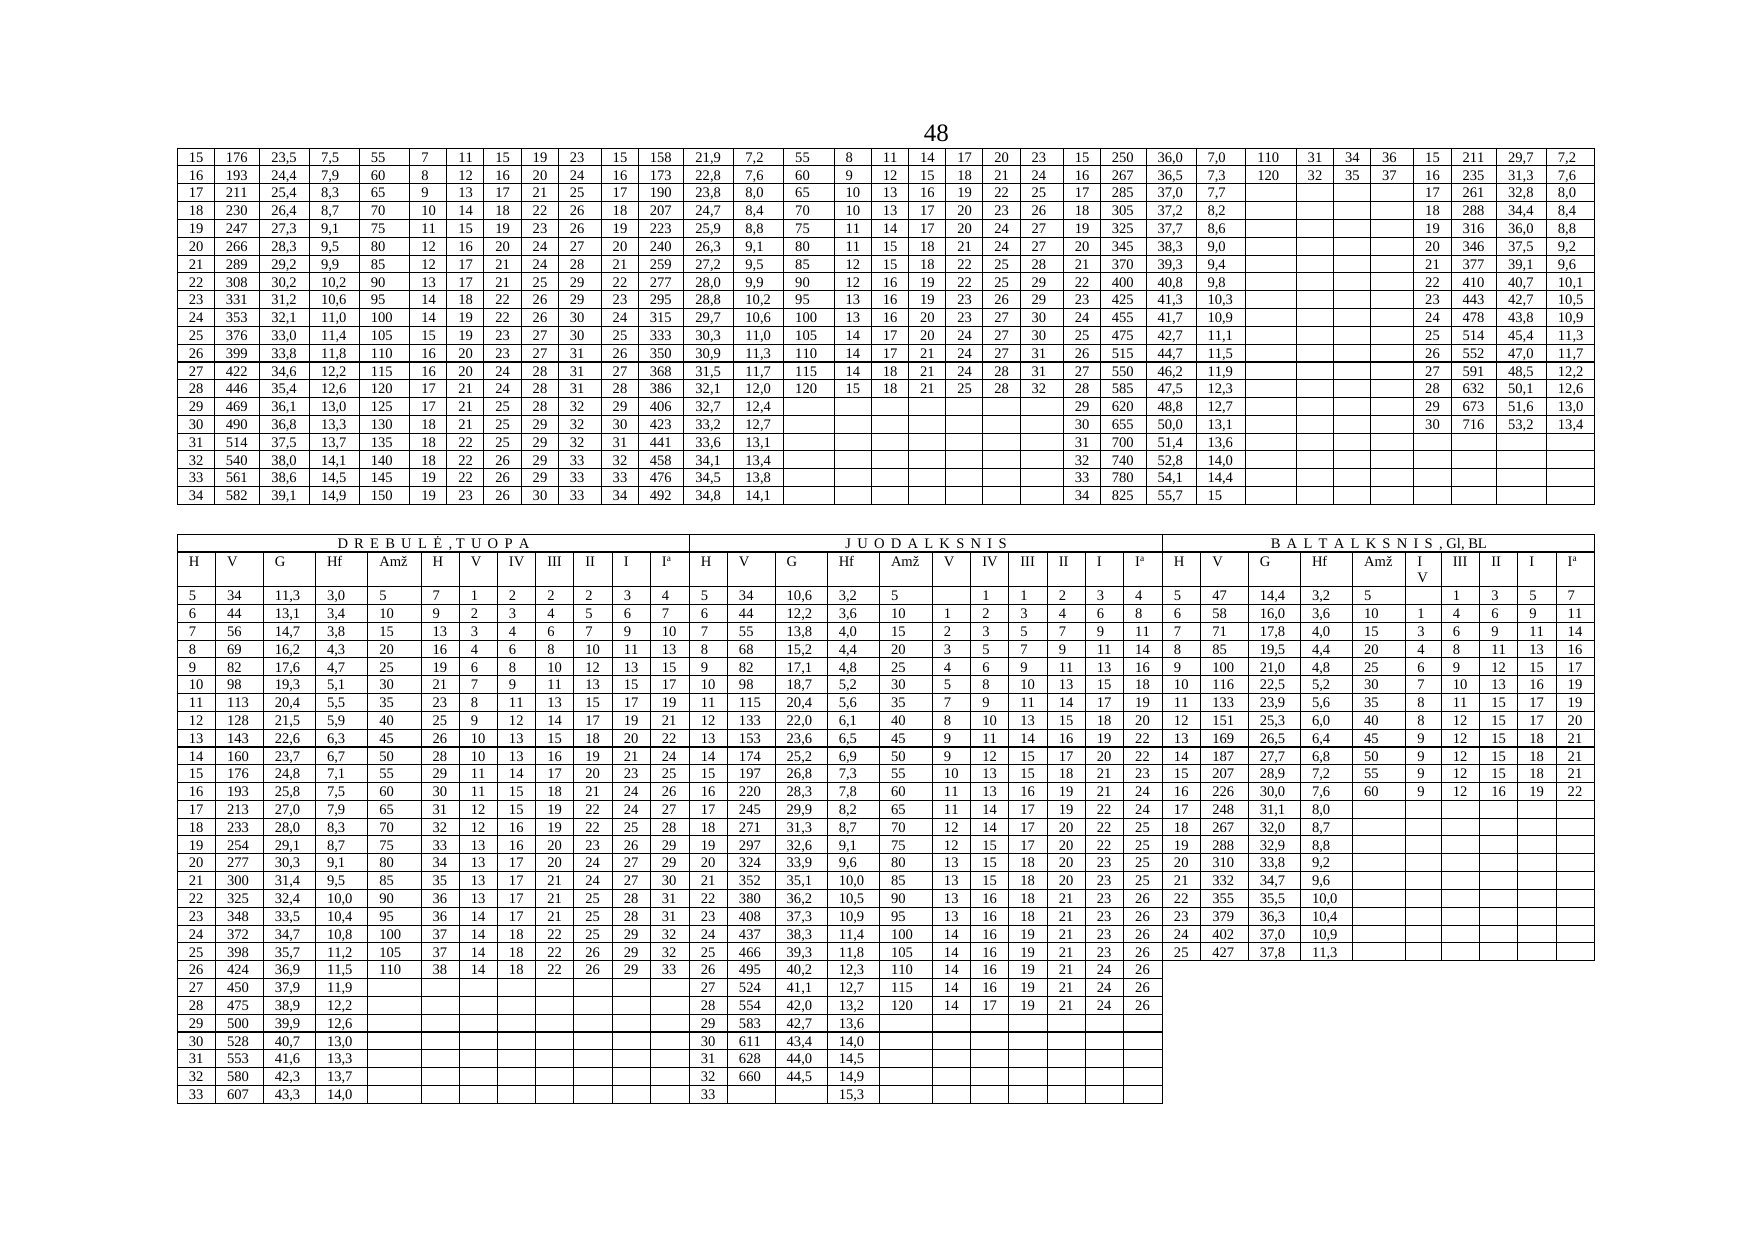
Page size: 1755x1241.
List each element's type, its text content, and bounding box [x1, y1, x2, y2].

table_cell [1334, 451, 1370, 468]
table_cell Hf [828, 553, 879, 586]
table_cell [1371, 380, 1413, 397]
table_cell 33,8 [1249, 854, 1300, 871]
table_cell [574, 997, 612, 1013]
table_cell 6,9 [828, 748, 879, 764]
table_cell [1334, 238, 1370, 254]
table_cell 24 [178, 309, 214, 326]
table_cell 18 [498, 961, 535, 978]
table_cell [1441, 1049, 1480, 1067]
table_cell [1163, 1067, 1201, 1085]
table_cell 7,7 [1197, 184, 1245, 201]
table_cell 7,2 [1547, 149, 1594, 165]
table_cell 13,8 [734, 469, 783, 486]
table_cell 29,7 [684, 309, 733, 326]
table_cell 18,7 [776, 676, 827, 693]
table_cell 12,4 [734, 398, 783, 415]
table_cell 24 [484, 363, 521, 379]
table_cell 120 [360, 380, 409, 397]
table_cell 9 [613, 623, 650, 639]
table_cell 51,6 [1497, 398, 1546, 415]
table_cell 24 [522, 238, 558, 254]
table_cell [1248, 1014, 1301, 1031]
table_cell [1246, 434, 1296, 450]
table_cell 5 [574, 605, 612, 622]
table_cell 552 [1452, 345, 1496, 361]
table_cell Hf [1301, 553, 1352, 586]
table_cell 6 [498, 641, 535, 657]
table_cell 6,4 [1301, 730, 1352, 746]
table_cell 6,1 [828, 712, 879, 728]
table_cell 13,1 [1197, 416, 1245, 433]
table_cell 14,0 [828, 1033, 879, 1049]
table_cell 11 [971, 730, 1008, 746]
table_cell 17,8 [1249, 623, 1300, 639]
table_cell 7,9 [310, 166, 359, 183]
table_cell 15 [1518, 658, 1556, 675]
table_cell 8,3 [310, 184, 359, 201]
table_cell 28 [613, 908, 650, 924]
table_cell 22 [447, 469, 483, 486]
table_cell 21 [909, 380, 945, 397]
table_cell 8 [933, 712, 970, 728]
table_cell 9,9 [310, 256, 359, 272]
table_cell 25 [178, 943, 215, 960]
table_cell 17 [447, 256, 483, 272]
table_cell 23,5 [260, 149, 309, 165]
table_cell 35 [368, 694, 421, 711]
table_cell 48,5 [1497, 363, 1546, 379]
table_cell 355 [1201, 890, 1248, 907]
table_cell 230 [215, 202, 259, 219]
table_cell 17 [971, 997, 1008, 1013]
table_cell 406 [639, 398, 683, 415]
table_cell 19 [1048, 783, 1085, 800]
table_cell [1201, 1067, 1248, 1085]
table_cell V [460, 553, 497, 586]
table_cell 28,0 [264, 819, 315, 835]
table_cell 35,7 [264, 943, 315, 960]
table_cell 28 [651, 819, 689, 835]
table_cell 23,6 [776, 730, 827, 746]
table_cell 125 [360, 398, 409, 415]
table_cell 55 [1353, 765, 1405, 782]
table_cell 10 [460, 730, 497, 746]
table_cell 3 [1480, 587, 1517, 604]
table_cell 22 [1414, 273, 1451, 290]
table_cell 15 [178, 149, 214, 165]
table_cell 18 [410, 434, 446, 450]
table_cell 17 [498, 908, 535, 924]
table_cell 25 [559, 184, 601, 201]
table_cell [1246, 256, 1296, 272]
table_cell 151 [1201, 712, 1248, 728]
table_cell [1246, 487, 1296, 504]
table_cell 30,3 [684, 327, 733, 343]
table_cell 4 [933, 658, 970, 675]
table_cell 14 [933, 961, 970, 978]
table_cell 6 [178, 605, 215, 622]
table_cell 20 [946, 202, 982, 219]
table_cell 15 [1480, 694, 1517, 711]
table_cell 10 [536, 658, 573, 675]
table_cell [872, 487, 908, 504]
table_cell 12,7 [734, 416, 783, 433]
table_cell 25,3 [1249, 712, 1300, 728]
table_cell 19 [178, 836, 215, 853]
table_cell 14 [909, 149, 945, 165]
table_cell 21 [909, 363, 945, 379]
table_cell 16 [909, 184, 945, 201]
table_cell 29 [178, 1015, 215, 1031]
table_cell 9 [1442, 658, 1479, 675]
table_cell 8 [460, 694, 497, 711]
table_cell 55,7 [1147, 487, 1196, 504]
table_cell 23 [447, 487, 483, 504]
table_cell 29 [602, 398, 638, 415]
table_cell 6,5 [828, 730, 879, 746]
table_cell 95 [880, 908, 932, 924]
table_cell [1557, 890, 1594, 907]
table_cell 9,1 [828, 836, 879, 853]
table_cell 14 [1048, 694, 1085, 711]
table_cell 197 [728, 765, 775, 782]
table_cell 10,9 [1197, 309, 1245, 326]
table_cell 18 [1518, 748, 1556, 764]
table_cell 7 [933, 694, 970, 711]
table_cell 23 [422, 694, 459, 711]
table_cell 8,7 [316, 836, 367, 853]
table_cell 16 [971, 943, 1008, 960]
table_cell 27 [613, 872, 650, 889]
table_cell [422, 997, 459, 1013]
table_cell [784, 469, 834, 486]
table_cell 30 [1414, 416, 1451, 433]
table_cell 98 [728, 676, 775, 693]
table_cell 9,1 [734, 238, 783, 254]
table_cell 379 [1201, 908, 1248, 924]
table_cell 25 [368, 658, 421, 675]
table_cell 9,6 [828, 854, 879, 871]
table_cell G [1249, 553, 1300, 586]
table_cell 17 [498, 890, 535, 907]
table_cell 478 [1452, 309, 1496, 326]
table_cell 10 [460, 748, 497, 764]
table_cell 21 [651, 712, 689, 728]
table_cell 16 [1163, 783, 1200, 800]
table_cell [933, 1086, 970, 1103]
table_cell [1442, 926, 1479, 942]
table_cell 31,1 [1249, 801, 1300, 818]
table_cell [946, 398, 982, 415]
table_cell 16 [1009, 783, 1047, 800]
table_cell 17 [410, 398, 446, 415]
table_cell 29 [1414, 398, 1451, 415]
table_cell 11 [460, 765, 497, 782]
table_cell 12 [1442, 783, 1479, 800]
table_cell 13 [1163, 730, 1200, 746]
table_cell 32,6 [776, 836, 827, 853]
table_cell 8,2 [828, 801, 879, 818]
table_cell [784, 416, 834, 433]
table_cell [1547, 487, 1594, 504]
table_cell 13,1 [264, 605, 315, 622]
table_cell [1353, 1031, 1406, 1049]
table_cell 19 [1009, 979, 1047, 996]
table_cell 20 [1557, 712, 1594, 728]
table_cell 12 [835, 273, 871, 290]
table_cell 21 [1086, 783, 1123, 800]
table_cell 4,4 [828, 641, 879, 657]
table_cell 14,5 [310, 469, 359, 486]
table_cell 16 [178, 783, 215, 800]
table_cell 10 [410, 202, 446, 219]
table_cell 75 [880, 836, 932, 853]
table_cell [1371, 256, 1413, 272]
table_cell [1452, 434, 1496, 450]
table_cell 9,6 [1547, 256, 1594, 272]
table_cell 32 [651, 943, 689, 960]
table_cell [1086, 1086, 1123, 1103]
table_cell 30 [178, 416, 214, 433]
table_cell [1009, 1086, 1047, 1103]
table_cell [1556, 1085, 1595, 1103]
table_cell 29,7 [1497, 149, 1546, 165]
table_cell 277 [216, 854, 263, 871]
table_cell 50,1 [1497, 380, 1546, 397]
table_cell 19 [690, 836, 727, 853]
table_cell 33,9 [776, 854, 827, 871]
table_cell 71 [1201, 623, 1248, 639]
table_cell [422, 1068, 459, 1085]
table_cell [368, 1033, 421, 1049]
table_cell 716 [1452, 416, 1496, 433]
table_cell 29 [559, 273, 601, 290]
table_cell 23 [613, 765, 650, 782]
table_cell 10,0 [828, 872, 879, 889]
table_cell [971, 1068, 1008, 1085]
table_cell 2 [971, 605, 1008, 622]
table_cell 213 [216, 801, 263, 818]
table_cell 113 [216, 694, 263, 711]
table_cell 8 [1442, 641, 1479, 657]
table_cell 6,8 [1301, 748, 1352, 764]
table_cell 10 [880, 605, 932, 622]
table_cell 69 [216, 641, 263, 657]
table_cell 16 [1557, 641, 1594, 657]
table_cell 29 [422, 765, 459, 782]
table_cell 36,9 [264, 961, 315, 978]
table_cell 27 [983, 327, 1020, 343]
table_cell 28 [178, 997, 215, 1013]
table_cell 9,5 [310, 238, 359, 254]
table_cell 17 [613, 694, 650, 711]
table_cell I [1518, 553, 1556, 586]
table_cell 26 [1064, 345, 1100, 361]
table_cell [1297, 469, 1333, 486]
table_cell 14 [1009, 730, 1047, 746]
table_cell 31 [651, 908, 689, 924]
table_cell 353 [215, 309, 259, 326]
table_cell 68 [728, 641, 775, 657]
table_cell [1480, 854, 1517, 871]
table_cell [422, 1086, 459, 1103]
table_cell 16 [447, 238, 483, 254]
table_cell 4,3 [316, 641, 367, 657]
table_cell 34 [216, 587, 263, 604]
table_cell 25 [1124, 872, 1162, 889]
table_cell 12 [1442, 712, 1479, 728]
table_cell 19 [1009, 997, 1047, 1013]
table_cell 9 [498, 676, 535, 693]
table_cell 60 [880, 783, 932, 800]
table_cell 16 [1480, 783, 1517, 800]
table_cell 15 [410, 327, 446, 343]
table_cell [460, 997, 497, 1013]
table_cell 29 [522, 434, 558, 450]
table_cell 12,2 [310, 363, 359, 379]
table_cell 14,0 [1197, 451, 1245, 468]
table_cell 368 [639, 363, 683, 379]
table_cell 18 [498, 943, 535, 960]
table_cell 16 [1124, 658, 1162, 675]
table_cell 55 [368, 765, 421, 782]
table_cell 24 [1021, 166, 1063, 183]
table_cell 25 [1163, 943, 1200, 960]
table_cell 39,1 [260, 487, 309, 504]
table_cell [1441, 961, 1480, 978]
table_cell [1246, 469, 1296, 486]
table_cell 5 [1353, 587, 1405, 604]
table_cell 176 [216, 765, 263, 782]
table_cell 65 [784, 184, 834, 201]
table_cell 100 [880, 926, 932, 942]
table_cell 15 [1480, 712, 1517, 728]
table_cell [1414, 451, 1451, 468]
table_cell [1297, 184, 1333, 201]
table_cell 34 [602, 487, 638, 504]
table_cell 20 [946, 220, 982, 237]
table_cell 271 [728, 819, 775, 835]
table_cell 5 [368, 587, 421, 604]
table_cell [946, 469, 982, 486]
table_cell 21 [574, 783, 612, 800]
table_cell [1414, 487, 1451, 504]
table_cell [1297, 220, 1333, 237]
table_cell 5 [880, 587, 932, 604]
table_cell 14 [498, 765, 535, 782]
table_cell 37,0 [1249, 926, 1300, 942]
table_cell 16 [1048, 730, 1085, 746]
table_cell 26 [1124, 961, 1162, 978]
table_cell 408 [728, 908, 775, 924]
table_cell 40,7 [264, 1033, 315, 1049]
table_cell 8,0 [1301, 801, 1352, 818]
table_cell 12,2 [316, 997, 367, 1013]
table_cell 19 [909, 273, 945, 290]
table_cell 12 [872, 166, 908, 183]
table_cell [1480, 943, 1517, 960]
table_cell [1442, 819, 1479, 835]
table_cell 14 [872, 220, 908, 237]
table_cell 13 [835, 309, 871, 326]
table_cell 3,6 [828, 605, 879, 622]
table_cell 33 [422, 836, 459, 853]
table_cell [1406, 1085, 1441, 1103]
table_cell 226 [1201, 783, 1248, 800]
table_cell 26,5 [1249, 730, 1300, 746]
table_cell [1163, 1085, 1201, 1103]
table_cell II [1048, 553, 1085, 586]
table_cell 27 [1021, 238, 1063, 254]
table_cell [1353, 926, 1405, 942]
table_cell 7 [1406, 676, 1441, 693]
table_cell 27 [1064, 363, 1100, 379]
table_cell [1297, 202, 1333, 219]
table_cell 17,6 [264, 658, 315, 675]
table_cell 6 [1163, 605, 1200, 622]
table_cell [574, 1050, 612, 1067]
table_cell [1441, 1085, 1480, 1103]
table_cell 20 [1163, 854, 1200, 871]
table_cell 28 [522, 398, 558, 415]
table_cell 21 [536, 890, 573, 907]
table_cell 267 [1101, 166, 1146, 183]
table_cell [1301, 1049, 1353, 1067]
table_cell 52,8 [1147, 451, 1196, 468]
table_cell 17 [1009, 819, 1047, 835]
table_cell 10,4 [316, 908, 367, 924]
table_cell 24 [1086, 997, 1123, 1013]
table_cell [1353, 801, 1405, 818]
table_cell 18 [690, 819, 727, 835]
table_cell [1353, 943, 1405, 960]
table_cell 21 [447, 416, 483, 433]
table_cell 4,8 [828, 658, 879, 675]
table_cell 10 [690, 676, 727, 693]
table_cell 26 [1414, 345, 1451, 361]
table_cell [536, 1086, 573, 1103]
table_cell 33 [559, 451, 601, 468]
table_cell 8 [1406, 712, 1441, 728]
table_cell 30 [1064, 416, 1100, 433]
table_cell 466 [728, 943, 775, 960]
table_cell 15 [971, 872, 1008, 889]
table_cell 22 [1086, 836, 1123, 853]
table_cell [872, 398, 908, 415]
table_cell [1301, 961, 1353, 978]
table_cell [880, 1050, 932, 1067]
table_cell 21 [447, 398, 483, 415]
table_cell 11,3 [1547, 327, 1594, 343]
table_cell [1442, 801, 1479, 818]
table_cell 30 [559, 327, 601, 343]
table_cell [1297, 273, 1333, 290]
table_cell 9 [1086, 623, 1123, 639]
table_cell 34,1 [684, 451, 733, 468]
table_cell 18 [946, 166, 982, 183]
table_cell 39,3 [776, 943, 827, 960]
table_cell 98 [216, 676, 263, 693]
table_cell 28 [983, 380, 1020, 397]
table_cell 28 [1414, 380, 1451, 397]
table_cell 288 [1201, 836, 1248, 853]
table_cell [1086, 1015, 1123, 1031]
table_cell [651, 1033, 689, 1049]
table_cell 18 [1518, 765, 1556, 782]
table_cell 42,7 [1497, 291, 1546, 308]
table_cell 333 [639, 327, 683, 343]
table_cell 23 [1163, 908, 1200, 924]
table_cell 32 [178, 451, 214, 468]
table_cell 21 [1163, 872, 1200, 889]
table_cell 29 [613, 961, 650, 978]
table_cell 15 [574, 694, 612, 711]
table_cell 13,0 [1547, 398, 1594, 415]
table_cell 130 [360, 416, 409, 433]
table_cell 35 [1334, 166, 1370, 183]
table_cell 9 [1406, 783, 1441, 800]
table_cell [1518, 1014, 1556, 1031]
table_cell 18 [410, 451, 446, 468]
table_cell 35,1 [776, 872, 827, 889]
table_cell 7,6 [734, 166, 783, 183]
table_cell 41,1 [776, 979, 827, 996]
table_cell [368, 1015, 421, 1031]
table_cell 17 [1009, 801, 1047, 818]
table_cell 10,9 [1547, 309, 1594, 326]
table_cell 29 [522, 451, 558, 468]
table_cell [1480, 819, 1517, 835]
table_cell 32,1 [260, 309, 309, 326]
table_cell [368, 1050, 421, 1067]
table_cell 7,8 [828, 783, 879, 800]
table_cell 23 [559, 149, 601, 165]
table_cell 11 [1124, 623, 1162, 639]
table_cell [1246, 202, 1296, 219]
table_cell [1371, 363, 1413, 379]
table_cell 22 [1064, 273, 1100, 290]
table_cell 44 [728, 605, 775, 622]
table_cell [1547, 451, 1594, 468]
table_cell 16 [971, 961, 1008, 978]
table_cell 31 [1021, 363, 1063, 379]
table_cell 402 [1201, 926, 1248, 942]
table_cell 8,7 [310, 202, 359, 219]
table_cell 29 [690, 1015, 727, 1031]
table_cell 18 [909, 256, 945, 272]
table_cell 8,8 [1547, 220, 1594, 237]
table_cell 17 [1048, 748, 1085, 764]
table_cell 13 [933, 908, 970, 924]
table_cell 22 [1124, 748, 1162, 764]
table_cell 25 [1124, 819, 1162, 835]
table_cell 12,7 [828, 979, 879, 996]
table_cell [909, 434, 945, 450]
table_cell 207 [1201, 765, 1248, 782]
table_cell 446 [215, 380, 259, 397]
table_cell 14,9 [828, 1068, 879, 1085]
table_cell [651, 1068, 689, 1085]
table_cell 26 [178, 961, 215, 978]
table_cell 115 [360, 363, 409, 379]
table_cell 561 [215, 469, 259, 486]
table_cell [1334, 291, 1370, 308]
table_cell 21,9 [684, 149, 733, 165]
table_cell 19 [1009, 926, 1047, 942]
table_cell 37 [1371, 166, 1413, 183]
table_cell 9,5 [734, 256, 783, 272]
table_cell 19 [1557, 694, 1594, 711]
table_cell 12,0 [734, 380, 783, 397]
table_cell 20 [602, 238, 638, 254]
table_cell [1086, 1050, 1123, 1067]
table_cell [1480, 836, 1517, 853]
table_cell [1557, 908, 1594, 924]
table_cell 17 [410, 380, 446, 397]
table_cell 33 [178, 1086, 215, 1103]
table_cell 18 [909, 238, 945, 254]
table_cell [1557, 854, 1594, 871]
table_cell 17 [1557, 658, 1594, 675]
table_cell [971, 1015, 1008, 1031]
table_cell 8,7 [828, 819, 879, 835]
table_cell 580 [216, 1068, 263, 1085]
table_cell 85 [784, 256, 834, 272]
table_cell 47,0 [1497, 345, 1546, 361]
table_cell [1201, 1031, 1248, 1049]
table_cell 80 [784, 238, 834, 254]
table_cell [1048, 1068, 1085, 1085]
table_cell 495 [728, 961, 775, 978]
table_cell [1353, 961, 1406, 978]
table_cell 17,1 [776, 658, 827, 675]
table_cell H [690, 553, 727, 586]
table_cell 90 [368, 890, 421, 907]
table_cell 32 [559, 416, 601, 433]
table_cell 475 [216, 997, 263, 1013]
table_cell 20 [1064, 238, 1100, 254]
table_cell 32,0 [1249, 819, 1300, 835]
table_cell 22 [651, 730, 689, 746]
table_cell 75 [368, 836, 421, 853]
table_cell 28,3 [776, 783, 827, 800]
table_cell 5,9 [316, 712, 367, 728]
table_cell [1442, 890, 1479, 907]
table_cell [613, 979, 650, 996]
table_cell [368, 1068, 421, 1085]
table_cell 38,6 [260, 469, 309, 486]
table_cell 12,6 [316, 1015, 367, 1031]
table_cell 22 [1086, 819, 1123, 835]
table_cell 85 [360, 256, 409, 272]
table_cell 11,8 [310, 345, 359, 361]
table_cell [1201, 996, 1248, 1013]
table_cell 17 [574, 712, 612, 728]
table_cell [1163, 1014, 1201, 1031]
table_cell 10,9 [828, 908, 879, 924]
table_cell 43,3 [264, 1086, 315, 1103]
table_cell 12 [690, 712, 727, 728]
table_cell 14 [933, 997, 970, 1013]
table_cell [1518, 908, 1556, 924]
table_cell 23 [1021, 149, 1063, 165]
table_cell 1 [460, 587, 497, 604]
table_cell Hf [316, 553, 367, 586]
table_cell 16 [690, 783, 727, 800]
table_cell V [933, 553, 970, 586]
table_cell [574, 1033, 612, 1049]
table_cell 24 [1124, 783, 1162, 800]
table_cell 348 [216, 908, 263, 924]
table_cell 21 [602, 256, 638, 272]
table_cell [613, 997, 650, 1013]
table_cell 11 [1048, 658, 1085, 675]
table_cell [1086, 1033, 1123, 1049]
table_cell [909, 398, 945, 415]
table_cell [1048, 1086, 1085, 1103]
table_cell 26 [1021, 202, 1063, 219]
table_cell [1297, 363, 1333, 379]
table_cell [983, 398, 1020, 415]
table_cell 8 [1163, 641, 1200, 657]
table_cell 13 [422, 623, 459, 639]
table_cell 247 [215, 220, 259, 237]
table_cell 3,0 [316, 587, 367, 604]
table_cell [1246, 451, 1296, 468]
table_cell 3 [1009, 605, 1047, 622]
table_cell 25 [690, 943, 727, 960]
table_cell 7,2 [734, 149, 783, 165]
table_cell 6 [460, 658, 497, 675]
table_cell 15 [602, 149, 638, 165]
table_cell 29 [613, 943, 650, 960]
table_cell 80 [360, 238, 409, 254]
table_cell [1248, 978, 1301, 996]
table_cell [1009, 1068, 1047, 1085]
table_cell [1480, 1085, 1518, 1103]
table_cell 8 [971, 676, 1008, 693]
table_cell 267 [1201, 819, 1248, 835]
table_cell [368, 997, 421, 1013]
table_cell [1442, 872, 1479, 889]
table_cell 12,6 [310, 380, 359, 397]
table_cell 14,7 [264, 623, 315, 639]
table_cell 24 [613, 801, 650, 818]
table_cell [1371, 487, 1413, 504]
table_cell 29,1 [264, 836, 315, 853]
table_cell 19 [1086, 730, 1123, 746]
table_cell 3,2 [1301, 587, 1352, 604]
table_cell 316 [1452, 220, 1496, 237]
table_cell 18 [1009, 854, 1047, 871]
table_cell 11 [1442, 694, 1479, 711]
table_cell 8,7 [1301, 819, 1352, 835]
table_cell 28,9 [1249, 765, 1300, 782]
table_cell 450 [216, 979, 263, 996]
table_cell [651, 1015, 689, 1031]
table_cell 40,2 [776, 961, 827, 978]
table_cell [1518, 854, 1556, 871]
table_cell 9 [1048, 641, 1085, 657]
table_cell 45,4 [1497, 327, 1546, 343]
table_cell 25,4 [260, 184, 309, 201]
table_cell 12 [835, 256, 871, 272]
table_cell 14 [460, 961, 497, 978]
table_cell 15 [1064, 149, 1100, 165]
table_cell 13 [447, 184, 483, 201]
table_cell 36,5 [1147, 166, 1196, 183]
table_cell 7 [422, 587, 459, 604]
table_cell 20 [447, 363, 483, 379]
table_cell 30 [368, 676, 421, 693]
table_cell 591 [1452, 363, 1496, 379]
table_cell 31 [178, 1050, 215, 1067]
table_cell 16 [178, 166, 214, 183]
table_cell 10 [574, 641, 612, 657]
table_cell 37,0 [1147, 184, 1196, 201]
table_cell 95 [368, 908, 421, 924]
table_cell 51,4 [1147, 434, 1196, 450]
table_cell 585 [1101, 380, 1146, 397]
table_cell 23 [1086, 926, 1123, 942]
table_cell 24,8 [264, 765, 315, 782]
table_cell 45 [1353, 730, 1405, 746]
table_cell 10 [651, 623, 689, 639]
table_cell 22,6 [264, 730, 315, 746]
table_cell 12 [933, 819, 970, 835]
table_cell 26 [613, 836, 650, 853]
table_cell [1353, 1014, 1406, 1031]
table_cell 16 [498, 819, 535, 835]
table_cell 24 [983, 238, 1020, 254]
table_cell [1334, 416, 1370, 433]
table_cell 21 [1048, 926, 1085, 942]
table_cell 32,4 [264, 890, 315, 907]
table_cell 19 [1009, 961, 1047, 978]
table_cell 9,4 [1197, 256, 1245, 272]
table_cell 8 [498, 658, 535, 675]
table_cell [1353, 978, 1406, 996]
table_cell [1441, 996, 1480, 1013]
table_cell 22 [1124, 730, 1162, 746]
table_cell 17 [1518, 712, 1556, 728]
table_cell [1163, 978, 1201, 996]
table_cell 350 [639, 345, 683, 361]
table_cell [1371, 202, 1413, 219]
table_cell [971, 1033, 1008, 1049]
table_cell 17 [1086, 694, 1123, 711]
table_cell 39,1 [1497, 256, 1546, 272]
table_cell 20 [178, 238, 214, 254]
table_cell 1 [971, 587, 1008, 604]
table_cell 7 [651, 605, 689, 622]
table_cell 13 [872, 202, 908, 219]
table_cell 12 [460, 801, 497, 818]
table_cell [1301, 996, 1353, 1013]
table_cell 24 [946, 345, 982, 361]
table_cell 128 [216, 712, 263, 728]
table_cell 400 [1101, 273, 1146, 290]
table_cell 12 [1442, 730, 1479, 746]
table_cell [1334, 202, 1370, 219]
table_cell 37,5 [260, 434, 309, 450]
table_cell [1414, 434, 1451, 450]
table_cell 32 [559, 398, 601, 415]
table_cell [1371, 434, 1413, 450]
table_cell [1518, 1067, 1556, 1085]
table_cell [1124, 1086, 1162, 1103]
table_cell 254 [216, 836, 263, 853]
table_cell 100 [1201, 658, 1248, 675]
table_cell [1547, 469, 1594, 486]
table_cell [1009, 1033, 1047, 1049]
table_cell 34 [728, 587, 775, 604]
table_cell 14 [933, 943, 970, 960]
table_cell 19 [1518, 783, 1556, 800]
table_cell 20 [909, 327, 945, 343]
table_cell [776, 1086, 827, 1103]
table_cell 5,1 [316, 676, 367, 693]
table_cell 105 [360, 327, 409, 343]
table_cell 32,1 [684, 380, 733, 397]
table_cell 25 [880, 658, 932, 675]
table_cell 30 [602, 416, 638, 433]
table_cell 14 [835, 363, 871, 379]
table_cell 29 [651, 854, 689, 871]
table_cell [1406, 1067, 1441, 1085]
table_cell [1124, 1050, 1162, 1067]
table_cell 8 [410, 166, 446, 183]
table_cell 8,3 [316, 819, 367, 835]
table_cell 15 [1480, 765, 1517, 782]
table_cell 24 [178, 926, 215, 942]
table_cell 24 [1163, 926, 1200, 942]
table_cell 31 [559, 380, 601, 397]
table_cell 20 [536, 836, 573, 853]
table_cell [1556, 1067, 1595, 1085]
table_cell 31 [422, 801, 459, 818]
table_cell 145 [360, 469, 409, 486]
table_cell 20 [983, 149, 1020, 165]
table_cell 30,3 [264, 854, 315, 871]
table_cell 10 [1353, 605, 1405, 622]
table_cell [613, 1033, 650, 1049]
table_cell 174 [728, 748, 775, 764]
table_cell 22 [1086, 801, 1123, 818]
table_cell 29 [1064, 398, 1100, 415]
table_cell 24 [559, 166, 601, 183]
table_cell 16 [498, 836, 535, 853]
table_cell 24 [1064, 309, 1100, 326]
table_cell 36,0 [1497, 220, 1546, 237]
table_cell 18 [410, 416, 446, 433]
table_cell [1497, 469, 1546, 486]
table_cell 352 [728, 872, 775, 889]
table_cell 12,2 [1547, 363, 1594, 379]
table_cell [1297, 487, 1333, 504]
table_cell 36,3 [1249, 908, 1300, 924]
table_cell 27 [602, 363, 638, 379]
table_cell 34,8 [684, 487, 733, 504]
table_cell 514 [1452, 327, 1496, 343]
table_cell [1246, 345, 1296, 361]
table_cell [933, 1068, 970, 1085]
table_cell [1048, 1015, 1085, 1031]
table_cell [1353, 854, 1405, 871]
table_cell 9,5 [316, 872, 367, 889]
table_cell [1301, 1014, 1353, 1031]
table_cell 19 [602, 220, 638, 237]
table_cell 9 [410, 184, 446, 201]
table_cell 23 [690, 908, 727, 924]
table_cell 20 [1414, 238, 1451, 254]
table_cell 13 [971, 765, 1008, 782]
table_cell 105 [368, 943, 421, 960]
table_cell [498, 997, 535, 1013]
table_cell 28 [690, 997, 727, 1013]
table_cell 514 [215, 434, 259, 450]
table_cell 7 [574, 623, 612, 639]
table_cell 13 [460, 854, 497, 871]
table_cell 14 [835, 327, 871, 343]
table_cell 9 [835, 166, 871, 183]
table_cell [1480, 996, 1518, 1013]
table_cell 21 [484, 273, 521, 290]
table_cell 10,0 [1301, 890, 1352, 907]
table_cell 6,7 [316, 748, 367, 764]
table_cell 43,4 [776, 1033, 827, 1049]
table_cell 22 [690, 890, 727, 907]
table_cell 13 [178, 730, 215, 746]
table_cell 11,4 [828, 926, 879, 942]
table_cell 9 [1518, 605, 1556, 622]
table_cell 37,3 [776, 908, 827, 924]
table_cell [1371, 327, 1413, 343]
table_cell 34,7 [1249, 872, 1300, 889]
table_cell 223 [639, 220, 683, 237]
table_cell 23,8 [684, 184, 733, 201]
table_cell [946, 434, 982, 450]
table_cell 110 [880, 961, 932, 978]
table_cell 14 [410, 291, 446, 308]
table_cell 31,4 [264, 872, 315, 889]
table_cell 24,7 [684, 202, 733, 219]
table_cell [1518, 890, 1556, 907]
table_cell 21 [536, 872, 573, 889]
table_cell [368, 1086, 421, 1103]
table_cell 17 [909, 202, 945, 219]
table_cell 29 [522, 416, 558, 433]
table_cell 25 [484, 398, 521, 415]
table_cell 18 [1163, 819, 1200, 835]
table_cell 14,1 [734, 487, 783, 504]
table_cell 11,7 [734, 363, 783, 379]
table_cell 33 [690, 1086, 727, 1103]
table_cell [651, 979, 689, 996]
table_cell 7 [1048, 623, 1085, 639]
table_cell 9 [1480, 623, 1517, 639]
table_cell [1048, 1050, 1085, 1067]
table_cell 43,8 [1497, 309, 1546, 326]
table_cell 4,4 [1301, 641, 1352, 657]
table_cell [872, 469, 908, 486]
table_cell 19 [447, 309, 483, 326]
table_cell 7 [178, 623, 215, 639]
table_cell 17 [1163, 801, 1200, 818]
table_cell 12 [971, 748, 1008, 764]
table_cell [1021, 469, 1063, 486]
table_cell 23 [1086, 908, 1123, 924]
table_cell 19 [536, 801, 573, 818]
table_cell 9,8 [1197, 273, 1245, 290]
table_cell 25 [484, 416, 521, 433]
table_cell [1406, 978, 1441, 996]
table_cell 16 [971, 908, 1008, 924]
table_cell [1334, 220, 1370, 237]
table_cell [1201, 1014, 1248, 1031]
table_cell [1086, 1068, 1123, 1085]
table_cell 15 [1048, 712, 1085, 728]
table_cell 20 [536, 854, 573, 871]
table_cell [460, 1086, 497, 1103]
table_cell 11,0 [734, 327, 783, 343]
table_cell [498, 979, 535, 996]
table_cell 12 [498, 712, 535, 728]
table_cell 28 [613, 890, 650, 907]
table_cell 5 [1518, 587, 1556, 604]
table_cell 11 [613, 641, 650, 657]
table_cell 42,3 [264, 1068, 315, 1085]
table_cell 10 [971, 712, 1008, 728]
table_cell 11 [872, 149, 908, 165]
table_cell 14 [460, 926, 497, 942]
table_cell 550 [1101, 363, 1146, 379]
table_cell [1441, 978, 1480, 996]
table_cell 26,8 [776, 765, 827, 782]
table_cell 15 [1353, 623, 1405, 639]
table_cell 25 [946, 380, 982, 397]
table_cell 9,1 [316, 854, 367, 871]
table_cell 12,3 [828, 961, 879, 978]
table_cell 18 [1124, 676, 1162, 693]
table_cell 176 [215, 149, 259, 165]
table_cell 19 [484, 220, 521, 237]
table_cell 16 [410, 363, 446, 379]
table_cell 5 [1009, 623, 1047, 639]
table_cell [1248, 961, 1301, 978]
table_cell 28,0 [684, 273, 733, 290]
table_cell 15,3 [828, 1086, 879, 1103]
table_cell 44 [216, 605, 263, 622]
table_cell 28 [1021, 256, 1063, 272]
table_cell [1201, 978, 1248, 996]
table_cell 20 [368, 641, 421, 657]
table_cell [460, 1015, 497, 1031]
table_cell 14 [971, 801, 1008, 818]
table_cell 60 [368, 783, 421, 800]
table_cell [1442, 836, 1479, 853]
table_cell 19 [1163, 836, 1200, 853]
table_cell 21 [1048, 890, 1085, 907]
table_cell 628 [728, 1050, 775, 1067]
table_cell 10,4 [1301, 908, 1352, 924]
table_cell 3,2 [828, 587, 879, 604]
table_cell 6 [1442, 623, 1479, 639]
table_cell [1406, 890, 1441, 907]
table_cell 26 [602, 345, 638, 361]
table_cell 33,8 [260, 345, 309, 361]
table_cell [1021, 434, 1063, 450]
table_cell [1334, 256, 1370, 272]
table_cell [498, 1015, 535, 1031]
table_cell 12,2 [776, 605, 827, 622]
table_cell 34,7 [264, 926, 315, 942]
table_cell 11 [1518, 623, 1556, 639]
table_cell 33 [651, 961, 689, 978]
table_cell 4,7 [316, 658, 367, 675]
table_cell 15 [368, 623, 421, 639]
table_cell 37,5 [1497, 238, 1546, 254]
table_cell 16 [1518, 676, 1556, 693]
table_cell [1406, 854, 1441, 871]
table_cell 26 [484, 469, 521, 486]
table_cell 40 [880, 712, 932, 728]
table_cell 110 [784, 345, 834, 361]
table_cell 30 [880, 676, 932, 693]
table_cell 424 [216, 961, 263, 978]
table_cell 38,0 [260, 451, 309, 468]
table_cell 14 [460, 943, 497, 960]
table_cell [613, 1015, 650, 1031]
table_cell [983, 434, 1020, 450]
table_cell 4,8 [1301, 658, 1352, 675]
table_cell 285 [1101, 184, 1146, 201]
table_cell 20 [178, 854, 215, 871]
table_cell 28,3 [260, 238, 309, 254]
table_cell [1353, 996, 1406, 1013]
table_cell 42,7 [776, 1015, 827, 1031]
table_cell 23 [983, 202, 1020, 219]
table_cell 15,2 [776, 641, 827, 657]
table_cell 24 [1086, 961, 1123, 978]
table_cell 10,6 [734, 309, 783, 326]
table_cell 16 [422, 641, 459, 657]
table_cell [1021, 398, 1063, 415]
table_cell 12 [933, 836, 970, 853]
table_cell 23 [1124, 765, 1162, 782]
table_cell 22,5 [1249, 676, 1300, 693]
table_cell Ia [1124, 553, 1162, 586]
table_cell [536, 979, 573, 996]
table_cell [1248, 1067, 1301, 1085]
table_cell 5,2 [828, 676, 879, 693]
table_cell G [264, 553, 315, 586]
table_cell [536, 1050, 573, 1067]
table_cell [1406, 961, 1441, 978]
table_cell [1557, 801, 1594, 818]
table_cell 24 [1414, 309, 1451, 326]
table_cell 9 [1406, 748, 1441, 764]
table_cell 25 [422, 712, 459, 728]
table_cell [1163, 1031, 1201, 1049]
table_cell 38,3 [1147, 238, 1196, 254]
table_cell 16 [971, 890, 1008, 907]
table_cell [933, 587, 970, 604]
table_cell 22 [178, 890, 215, 907]
table_cell 12 [1480, 658, 1517, 675]
table_cell 22,8 [684, 166, 733, 183]
table_cell 140 [360, 451, 409, 468]
table_cell III [1442, 553, 1479, 586]
table_cell 19 [1064, 220, 1100, 237]
table_cell 31 [1064, 434, 1100, 450]
table_cell 13,1 [734, 434, 783, 450]
table_cell 7,1 [316, 765, 367, 782]
table_cell 455 [1101, 309, 1146, 326]
table_cell 15 [178, 765, 215, 782]
table_cell 70 [360, 202, 409, 219]
table_cell 14 [460, 908, 497, 924]
table_cell 25 [983, 256, 1020, 272]
table_cell 19 [946, 184, 982, 201]
table_cell 17 [1009, 836, 1047, 853]
table_cell 9,2 [1301, 854, 1352, 871]
table_cell 85 [1201, 641, 1248, 657]
table_cell 632 [1452, 380, 1496, 397]
table_cell 8,0 [734, 184, 783, 201]
table_cell 11,7 [1547, 345, 1594, 361]
table_cell [880, 1033, 932, 1049]
table_cell 16 [602, 166, 638, 183]
table_cell 33 [559, 469, 601, 486]
table_cell 40 [368, 712, 421, 728]
table_cell 528 [216, 1033, 263, 1049]
table_cell 13,7 [316, 1068, 367, 1085]
table_cell 2 [460, 605, 497, 622]
table_cell 18 [872, 363, 908, 379]
table_cell 10,6 [776, 587, 827, 604]
table_cell 23 [178, 908, 215, 924]
table_cell 17 [498, 854, 535, 871]
table_cell 31 [651, 890, 689, 907]
table_cell 15 [613, 676, 650, 693]
table_cell 13 [933, 872, 970, 889]
table_cell [651, 997, 689, 1013]
table_cell [1201, 1085, 1248, 1103]
table_cell 22 [1557, 783, 1594, 800]
table_cell [1353, 836, 1405, 853]
table_cell 11,0 [310, 309, 359, 326]
table_cell 13,2 [828, 997, 879, 1013]
table_cell 12,6 [1547, 380, 1594, 397]
table_cell [1163, 1049, 1201, 1067]
table_cell 9,6 [1301, 872, 1352, 889]
table_cell 27,0 [264, 801, 315, 818]
table_cell [1406, 1049, 1441, 1067]
table_cell 18 [1518, 730, 1556, 746]
table_cell 22 [484, 309, 521, 326]
table_cell 582 [215, 487, 259, 504]
table_cell 11 [933, 783, 970, 800]
table_cell [1442, 943, 1479, 960]
table_cell 41,6 [264, 1050, 315, 1067]
table_cell 377 [1452, 256, 1496, 272]
table_cell 19 [178, 220, 214, 237]
table_cell 18 [178, 202, 214, 219]
table_cell [1246, 380, 1296, 397]
table_cell 26 [983, 291, 1020, 308]
table_cell 372 [216, 926, 263, 942]
table_cell 10 [1009, 676, 1047, 693]
table_cell 50 [368, 748, 421, 764]
table_cell 21 [447, 380, 483, 397]
table_cell [1124, 1015, 1162, 1031]
table_cell 11 [1086, 641, 1123, 657]
table_cell 13,8 [776, 623, 827, 639]
table_cell I [1086, 553, 1123, 586]
table_cell 25,9 [684, 220, 733, 237]
table_cell 20 [613, 730, 650, 746]
table_cell 13,0 [316, 1033, 367, 1049]
table_cell [1556, 1049, 1595, 1067]
table_cell 13,7 [310, 434, 359, 450]
table_cell [1021, 416, 1063, 433]
table_cell 26 [484, 487, 521, 504]
table_cell 18 [872, 380, 908, 397]
table_cell 24 [574, 854, 612, 871]
table_cell 7,6 [1547, 166, 1594, 183]
table_cell 8 [1406, 694, 1441, 711]
table_cell 7,0 [1197, 149, 1245, 165]
table_cell 35,5 [1249, 890, 1300, 907]
table_cell 437 [728, 926, 775, 942]
table_cell 25 [484, 434, 521, 450]
table_cell 24,4 [260, 166, 309, 183]
table_cell 193 [216, 783, 263, 800]
table_cell 27,7 [1249, 748, 1300, 764]
table_cell 32 [1064, 451, 1100, 468]
table_cell 20 [522, 166, 558, 183]
table_cell 19 [613, 712, 650, 728]
table_cell 3 [460, 623, 497, 639]
table_cell 14 [971, 819, 1008, 835]
table_cell 33 [178, 469, 214, 486]
table_cell [1441, 1014, 1480, 1031]
table_cell 133 [1201, 694, 1248, 711]
table_cell 25 [1124, 854, 1162, 871]
table_cell 315 [639, 309, 683, 326]
table_header DREBULĖ, TUOPA [178, 535, 689, 551]
table_cell 500 [216, 1015, 263, 1031]
table_cell 24 [983, 220, 1020, 237]
table_cell [1297, 416, 1333, 433]
table_cell 9,9 [734, 273, 783, 290]
table_cell 25 [178, 327, 214, 343]
table_cell 31 [602, 434, 638, 450]
table_cell [1480, 1031, 1518, 1049]
table_cell 1 [1406, 605, 1441, 622]
table_cell 11 [178, 694, 215, 711]
table_cell [835, 434, 871, 450]
table_cell 35,4 [260, 380, 309, 397]
table_cell 11 [1557, 605, 1594, 622]
table_cell [498, 1068, 535, 1085]
table_cell H [178, 553, 215, 586]
table_cell 331 [215, 291, 259, 308]
table_cell 780 [1101, 469, 1146, 486]
table_cell 20 [484, 238, 521, 254]
table_cell 10,5 [1547, 291, 1594, 308]
table_cell 11 [447, 149, 483, 165]
table_cell 19 [1414, 220, 1451, 237]
table_cell 12 [460, 819, 497, 835]
table_cell 27 [983, 309, 1020, 326]
table_cell [983, 469, 1020, 486]
table_cell [1297, 345, 1333, 361]
table_cell 32 [651, 926, 689, 942]
table_cell [1246, 416, 1296, 433]
table_cell 4 [536, 605, 573, 622]
table_cell 17 [946, 149, 982, 165]
table_cell [1480, 1014, 1518, 1031]
table_cell 37,9 [264, 979, 315, 996]
table_cell [1163, 996, 1201, 1013]
table_cell 14,4 [1249, 587, 1300, 604]
table_cell 29 [178, 398, 214, 415]
table_cell G [776, 553, 827, 586]
table_cell 13 [1518, 641, 1556, 657]
table_cell [983, 451, 1020, 468]
table_cell 427 [1201, 943, 1248, 960]
table_cell 3,8 [316, 623, 367, 639]
table_cell 443 [1452, 291, 1496, 308]
table_cell 33,6 [684, 434, 733, 450]
table_cell 386 [639, 380, 683, 397]
table_cell 18 [484, 202, 521, 219]
table_cell 12 [574, 658, 612, 675]
table_cell [1353, 890, 1405, 907]
table_cell 55 [360, 149, 409, 165]
table_cell [1518, 978, 1556, 996]
table_cell 12,7 [1197, 398, 1245, 415]
table_cell 17 [498, 872, 535, 889]
table_cell 19 [447, 327, 483, 343]
table_cell 25 [651, 765, 689, 782]
table_cell 17 [536, 765, 573, 782]
table_cell 21 [909, 345, 945, 361]
table_cell 26 [651, 783, 689, 800]
table_cell 26 [1124, 890, 1162, 907]
table_cell H [422, 553, 459, 586]
table_cell 16 [872, 273, 908, 290]
table_cell 21 [1048, 943, 1085, 960]
table_header BALTALKSNIS, Gl, BL [1163, 535, 1594, 551]
table_cell 13 [651, 641, 689, 657]
table_cell 29 [559, 291, 601, 308]
table_cell 42,0 [776, 997, 827, 1013]
table_cell 24 [946, 327, 982, 343]
table_cell 245 [728, 801, 775, 818]
table_cell [536, 1033, 573, 1049]
table_cell 5 [933, 676, 970, 693]
table_cell 22 [983, 184, 1020, 201]
table_cell 346 [1452, 238, 1496, 254]
table_cell 15 [835, 380, 871, 397]
table_cell 70 [784, 202, 834, 219]
table_cell Amž [368, 553, 421, 586]
table_cell 27 [522, 327, 558, 343]
table_cell [1518, 961, 1556, 978]
table_cell 8 [178, 641, 215, 657]
table_cell 115 [728, 694, 775, 711]
table_cell 10 [1163, 676, 1200, 693]
table_cell 44,7 [1147, 345, 1196, 361]
table_cell 50 [880, 748, 932, 764]
table_cell 17 [872, 345, 908, 361]
table_cell 6,0 [1301, 712, 1352, 728]
table_cell 21 [178, 256, 214, 272]
table_cell 9 [933, 730, 970, 746]
table_cell [460, 1068, 497, 1085]
table_cell 9 [933, 748, 970, 764]
table_cell 25,8 [264, 783, 315, 800]
table_cell 20 [1048, 854, 1085, 871]
table_cell 34 [422, 854, 459, 871]
table_cell 9 [1406, 765, 1441, 782]
table_cell 660 [728, 1068, 775, 1085]
table_cell 19 [536, 819, 573, 835]
table_cell [1518, 1049, 1556, 1067]
table_header JUODALKSNIS [690, 535, 1162, 551]
table_cell 15 [498, 783, 535, 800]
table_cell 9 [1009, 658, 1047, 675]
table_cell 105 [880, 943, 932, 960]
table_cell 30 [522, 487, 558, 504]
table_cell 10,0 [316, 890, 367, 907]
table_cell [536, 997, 573, 1013]
table_cell [1353, 1049, 1406, 1067]
table_cell 32 [1297, 166, 1333, 183]
table_cell 5 [178, 587, 215, 604]
table_cell 135 [360, 434, 409, 450]
table_cell 33,2 [684, 416, 733, 433]
table_cell [1371, 273, 1413, 290]
table_cell 41,3 [1147, 291, 1196, 308]
table_cell [1480, 890, 1517, 907]
table_cell 15 [536, 730, 573, 746]
table_cell 20 [1048, 819, 1085, 835]
table_cell 673 [1452, 398, 1496, 415]
table_cell [1334, 345, 1370, 361]
table_cell 29 [522, 469, 558, 486]
table_cell 95 [360, 291, 409, 308]
table_cell 7,2 [1301, 765, 1352, 782]
table_cell 29 [1021, 291, 1063, 308]
table_cell 23 [946, 291, 982, 308]
table_cell [1371, 220, 1413, 237]
table_cell 120 [1246, 166, 1296, 183]
table_cell 22 [447, 451, 483, 468]
table_cell 458 [639, 451, 683, 468]
table_cell 308 [215, 273, 259, 290]
table_cell [1518, 996, 1556, 1013]
table_cell 583 [728, 1015, 775, 1031]
table_cell 29,2 [260, 256, 309, 272]
table_cell 8 [1124, 605, 1162, 622]
table_cell [1557, 943, 1594, 960]
table_cell [1334, 327, 1370, 343]
table_cell 324 [728, 854, 775, 871]
table_cell 82 [216, 658, 263, 675]
table_cell [651, 1050, 689, 1067]
table_cell 14 [1163, 748, 1200, 764]
table_cell [613, 1086, 650, 1103]
table_cell 15 [1480, 748, 1517, 764]
table_cell [784, 398, 834, 415]
table_cell 27 [690, 979, 727, 996]
table_cell [1406, 943, 1441, 960]
table_cell 19 [651, 694, 689, 711]
table_cell [1353, 908, 1405, 924]
table_cell 25 [983, 273, 1020, 290]
table_cell [909, 451, 945, 468]
table_cell 22 [522, 202, 558, 219]
table_cell 12 [1442, 748, 1479, 764]
table_cell 11,3 [1301, 943, 1352, 960]
table_cell 42,7 [1147, 327, 1196, 343]
table_cell 7,9 [316, 801, 367, 818]
table_cell 13 [1048, 676, 1085, 693]
table_cell 261 [1452, 184, 1496, 201]
table_cell 11 [933, 801, 970, 818]
table_cell 17 [651, 676, 689, 693]
table_cell 27 [178, 979, 215, 996]
table_cell 14 [178, 748, 215, 764]
table_cell 21 [1557, 748, 1594, 764]
table_cell [1406, 908, 1441, 924]
table_cell 9,0 [1197, 238, 1245, 254]
table_cell [1480, 908, 1517, 924]
table_cell 13 [1009, 712, 1047, 728]
table_cell 50,0 [1147, 416, 1196, 433]
table_cell 21 [1048, 997, 1085, 1013]
table_cell 23 [1064, 291, 1100, 308]
table_cell 24 [690, 926, 727, 942]
table_cell 15 [880, 623, 932, 639]
table_cell 19,5 [1249, 641, 1300, 657]
table_cell [728, 1086, 775, 1103]
table_cell 11 [1009, 694, 1047, 711]
table_cell [651, 1086, 689, 1103]
table_cell 15 [651, 658, 689, 675]
table_cell 3 [971, 623, 1008, 639]
table_cell [1497, 434, 1546, 450]
table_cell 27 [522, 345, 558, 361]
table_cell 259 [639, 256, 683, 272]
table_cell 20 [880, 641, 932, 657]
table_cell [1406, 996, 1441, 1013]
table_cell 26,4 [260, 202, 309, 219]
table_cell 34,6 [260, 363, 309, 379]
table_cell 13,3 [316, 1050, 367, 1067]
table_cell 47 [1201, 587, 1248, 604]
table_cell 13 [460, 872, 497, 889]
table_cell 28 [522, 380, 558, 397]
table_cell [1371, 238, 1413, 254]
table_cell IV [971, 553, 1008, 586]
table_cell 13 [1480, 676, 1517, 693]
table_cell 11 [536, 676, 573, 693]
table_cell III [1009, 553, 1047, 586]
table_cell 26 [574, 961, 612, 978]
table_cell 6 [1086, 605, 1123, 622]
table_cell 34 [1064, 487, 1100, 504]
table_cell 17 [484, 184, 521, 201]
table_cell [784, 451, 834, 468]
table_cell [1557, 926, 1594, 942]
table_cell 4 [1124, 587, 1162, 604]
table_cell 70 [880, 819, 932, 835]
table_cell 22 [1163, 890, 1200, 907]
table_cell [880, 1086, 932, 1103]
table_cell 10 [368, 605, 421, 622]
table_cell [1414, 469, 1451, 486]
table_cell 11 [835, 238, 871, 254]
table_cell 110 [368, 961, 421, 978]
table_cell 15 [1086, 676, 1123, 693]
table_cell 11,1 [1197, 327, 1245, 343]
table_cell 14 [933, 926, 970, 942]
table_cell 3 [613, 587, 650, 604]
table_cell 6 [690, 605, 727, 622]
table_cell Amž [880, 553, 932, 586]
table_cell 12 [447, 166, 483, 183]
table_cell [1297, 380, 1333, 397]
table_cell 35 [1353, 694, 1405, 711]
table_cell [1248, 996, 1301, 1013]
table_cell 65 [880, 801, 932, 818]
table_cell 4 [498, 623, 535, 639]
table_cell 16 [872, 291, 908, 308]
table_cell 29 [613, 926, 650, 942]
table_cell 46,2 [1147, 363, 1196, 379]
table_cell [1334, 487, 1370, 504]
table_cell [574, 979, 612, 996]
table_cell 19 [1009, 943, 1047, 960]
table_cell 4 [651, 587, 689, 604]
table_cell [1009, 1050, 1047, 1067]
table_cell 82 [728, 658, 775, 675]
table_cell [574, 1068, 612, 1085]
table_cell 8,2 [1197, 202, 1245, 219]
table_cell 14 [410, 309, 446, 326]
table_cell 248 [1201, 801, 1248, 818]
table_cell 23 [602, 291, 638, 308]
table_cell 8,8 [734, 220, 783, 237]
table_cell [971, 1086, 1008, 1103]
table_cell 423 [639, 416, 683, 433]
table_cell [835, 469, 871, 486]
table_cell III [536, 553, 573, 586]
table_cell [946, 416, 982, 433]
table_cell 10 [1442, 676, 1479, 693]
table_cell [1334, 273, 1370, 290]
table_cell 607 [216, 1086, 263, 1103]
table_cell 12 [410, 238, 446, 254]
table_cell 31,2 [260, 291, 309, 308]
table_cell 10,3 [1197, 291, 1245, 308]
table_cell 158 [639, 149, 683, 165]
table_cell 38,3 [776, 926, 827, 942]
table_cell 740 [1101, 451, 1146, 468]
table_cell [1480, 978, 1518, 996]
table_cell [368, 979, 421, 996]
table_cell I [613, 553, 650, 586]
table_cell 37 [422, 926, 459, 942]
table_cell 41,7 [1147, 309, 1196, 326]
table_cell 305 [1101, 202, 1146, 219]
table_cell 32,9 [1249, 836, 1300, 853]
table_cell 33 [602, 469, 638, 486]
table_cell 7 [1557, 587, 1594, 604]
table_cell 24 [602, 309, 638, 326]
table_cell [933, 1050, 970, 1067]
table_cell [1497, 487, 1546, 504]
table_cell 16,0 [1249, 605, 1300, 622]
table_cell 10,9 [1301, 926, 1352, 942]
table_cell 18 [602, 202, 638, 219]
table_cell 490 [215, 416, 259, 433]
table_cell 10,6 [310, 291, 359, 308]
table_cell 6 [971, 658, 1008, 675]
table_cell 11,3 [734, 345, 783, 361]
table_cell 20 [447, 345, 483, 361]
table_cell 15 [1009, 748, 1047, 764]
table_cell 10 [178, 676, 215, 693]
table_cell 27 [613, 854, 650, 871]
table_cell 13 [498, 748, 535, 764]
table_cell 48,8 [1147, 398, 1196, 415]
table_cell 14 [1124, 641, 1162, 657]
table_cell 18 [1064, 202, 1100, 219]
table_cell [1452, 487, 1496, 504]
table_cell [1556, 1031, 1595, 1049]
table_cell [835, 451, 871, 468]
table_cell 8,0 [1547, 184, 1594, 201]
table_cell [1124, 1068, 1162, 1085]
table_cell 19 [410, 487, 446, 504]
table_cell [1371, 398, 1413, 415]
table_cell [1009, 1015, 1047, 1031]
table_cell [1518, 1031, 1556, 1049]
table_cell 23,9 [1249, 694, 1300, 711]
table_cell 7 [1163, 623, 1200, 639]
table_cell [1480, 1049, 1518, 1067]
table_cell 14 [536, 712, 573, 728]
table_cell 36,2 [776, 890, 827, 907]
table_cell [498, 1033, 535, 1049]
table_cell [1124, 1033, 1162, 1049]
table_cell 2 [1048, 587, 1085, 604]
table_cell 17 [178, 801, 215, 818]
table_cell [1334, 380, 1370, 397]
table_cell 12 [1442, 765, 1479, 782]
table_cell 20 [909, 309, 945, 326]
table_cell 13 [933, 854, 970, 871]
table_cell 14,9 [310, 487, 359, 504]
table_cell 115 [784, 363, 834, 379]
table_cell 35 [880, 694, 932, 711]
table_cell [1557, 836, 1594, 853]
table_cell 8,4 [1547, 202, 1594, 219]
table_cell [1518, 1085, 1556, 1103]
table_cell 26 [559, 220, 601, 237]
table_cell 54,1 [1147, 469, 1196, 486]
table_cell 476 [639, 469, 683, 486]
table_cell [1557, 872, 1594, 889]
table_cell 17 [1414, 184, 1451, 201]
table_cell 21 [1048, 979, 1085, 996]
table_cell 4,0 [1301, 623, 1352, 639]
table_cell 47,5 [1147, 380, 1196, 397]
table_cell [1246, 363, 1296, 379]
table_cell [422, 1015, 459, 1031]
table_cell 9 [1406, 730, 1441, 746]
table_cell 90 [880, 890, 932, 907]
table_cell 380 [728, 890, 775, 907]
table_cell 20 [690, 854, 727, 871]
table_cell [613, 1068, 650, 1085]
table_cell IV [498, 553, 535, 586]
table_cell [872, 451, 908, 468]
table_cell 30 [1021, 327, 1063, 343]
table_cell 22 [574, 819, 612, 835]
table_cell 38,9 [264, 997, 315, 1013]
table_cell 15 [909, 166, 945, 183]
table_cell 11,3 [264, 587, 315, 604]
table_cell 26 [522, 291, 558, 308]
table_cell [574, 1086, 612, 1103]
table_cell 250 [1101, 149, 1146, 165]
table_cell 19 [909, 291, 945, 308]
table_cell 39,9 [264, 1015, 315, 1031]
table_cell 11 [460, 783, 497, 800]
table_cell 700 [1101, 434, 1146, 450]
table_cell 19 [1124, 694, 1162, 711]
table_cell 31 [178, 434, 214, 450]
table_cell 7,3 [1197, 166, 1245, 183]
table_cell 13 [536, 694, 573, 711]
table_cell 37,8 [1249, 943, 1300, 960]
table_cell 540 [215, 451, 259, 468]
table_cell 37 [422, 943, 459, 960]
table_cell 5,6 [828, 694, 879, 711]
table_cell 29 [651, 836, 689, 853]
table_cell 21 [536, 908, 573, 924]
table_cell 300 [216, 872, 263, 889]
table_cell [1518, 926, 1556, 942]
table_cell 28 [178, 380, 214, 397]
table_cell 310 [1201, 854, 1248, 871]
table_cell 376 [215, 327, 259, 343]
table_cell 65 [360, 184, 409, 201]
table_cell [946, 451, 982, 468]
table_cell 13 [613, 658, 650, 675]
table_cell 2 [574, 587, 612, 604]
table_cell 14,4 [1197, 469, 1245, 486]
table_cell 399 [215, 345, 259, 361]
table_cell 100 [360, 309, 409, 326]
table_cell 25 [1021, 184, 1063, 201]
table_cell 24 [946, 363, 982, 379]
table_cell 40 [1353, 712, 1405, 728]
table_cell 11 [410, 220, 446, 237]
table_cell [1547, 434, 1594, 450]
table_cell [1246, 327, 1296, 343]
table_cell 20 [1048, 836, 1085, 853]
table_cell 26 [1124, 926, 1162, 942]
table_cell IV [1406, 553, 1441, 586]
table_cell 30,0 [1249, 783, 1300, 800]
table_cell 10,2 [734, 291, 783, 308]
table_cell 31 [559, 345, 601, 361]
table_cell 9 [1163, 658, 1200, 675]
table_cell 22 [574, 801, 612, 818]
table_cell 32,8 [1497, 184, 1546, 201]
table_cell 15 [971, 836, 1008, 853]
table_cell 13 [574, 676, 612, 693]
table_cell 11,2 [316, 943, 367, 960]
table_cell 17 [178, 184, 214, 201]
table_cell 187 [1201, 748, 1248, 764]
table_cell [460, 979, 497, 996]
table_cell 190 [639, 184, 683, 201]
table_cell 30 [690, 1033, 727, 1049]
table_cell 34,4 [1497, 202, 1546, 219]
table_cell II [574, 553, 612, 586]
table_cell 17 [602, 184, 638, 201]
table_cell [1334, 184, 1370, 201]
table_cell 34,5 [684, 469, 733, 486]
table_cell [933, 1033, 970, 1049]
table_cell V [1201, 553, 1248, 586]
table_cell 60 [360, 166, 409, 183]
table_cell 25 [1064, 327, 1100, 343]
table_cell 70 [368, 819, 421, 835]
table_cell V [216, 553, 263, 586]
table_cell [933, 1015, 970, 1031]
table_cell 10,5 [828, 890, 879, 907]
table_cell 30 [1353, 676, 1405, 693]
table_cell 29,9 [776, 801, 827, 818]
table_cell [1406, 1014, 1441, 1031]
table_cell 325 [1101, 220, 1146, 237]
table_cell 24 [522, 256, 558, 272]
table_cell 33 [559, 487, 601, 504]
table_cell 21 [1048, 961, 1085, 978]
table_cell [1021, 451, 1063, 468]
table_cell [1297, 309, 1333, 326]
table_cell 7,3 [828, 765, 879, 782]
table_cell 31 [559, 363, 601, 379]
table_cell 27 [1414, 363, 1451, 379]
table_cell [498, 1050, 535, 1067]
table_cell 12 [178, 712, 215, 728]
table_cell 60 [784, 166, 834, 183]
table_cell 40,8 [1147, 273, 1196, 290]
table_cell 36 [422, 908, 459, 924]
table_cell 20 [1124, 712, 1162, 728]
table_cell [1480, 1067, 1518, 1085]
table_cell [1246, 398, 1296, 415]
table_cell 15 [447, 220, 483, 237]
table_cell 23 [522, 220, 558, 237]
table_cell 31,5 [684, 363, 733, 379]
table_cell [1518, 836, 1556, 853]
table_cell [835, 487, 871, 504]
table_cell 55 [784, 149, 834, 165]
table_cell 33,0 [260, 327, 309, 343]
table_cell 14 [1557, 623, 1594, 639]
table_cell 4,0 [828, 623, 879, 639]
table_cell 30 [559, 309, 601, 326]
table_cell [422, 1050, 459, 1067]
table_cell 55 [728, 623, 775, 639]
table_cell 10,2 [310, 273, 359, 290]
table_cell 23,7 [264, 748, 315, 764]
table_cell 18 [1009, 890, 1047, 907]
table_cell 13 [872, 184, 908, 201]
table_cell 266 [215, 238, 259, 254]
table_cell [1518, 801, 1556, 818]
table_cell 6 [1480, 605, 1517, 622]
table_cell 10 [933, 765, 970, 782]
table_cell 14 [835, 345, 871, 361]
table_cell 85 [368, 872, 421, 889]
table_cell 27 [1021, 220, 1063, 237]
table_cell [1246, 220, 1296, 237]
table_cell [1452, 451, 1496, 468]
table_cell 18 [178, 819, 215, 835]
table_cell 18 [498, 926, 535, 942]
table_cell 8 [835, 149, 871, 165]
table_cell 13,3 [310, 416, 359, 433]
table_cell 3,6 [1301, 605, 1352, 622]
table_cell 15 [1197, 487, 1245, 504]
table_cell [1556, 996, 1595, 1013]
table_cell 18 [1414, 202, 1451, 219]
table_cell [1201, 1049, 1248, 1067]
table_cell 12 [1163, 712, 1200, 728]
table_cell 295 [639, 291, 683, 308]
table_cell [460, 1050, 497, 1067]
table_cell 11,9 [316, 979, 367, 996]
table_cell 45 [368, 730, 421, 746]
table_cell 22 [946, 256, 982, 272]
table_cell 32 [602, 451, 638, 468]
table_cell 90 [360, 273, 409, 290]
table_cell 18 [1086, 712, 1123, 728]
table_cell 21 [484, 256, 521, 272]
table_cell [1406, 587, 1441, 604]
table_cell 1 [1009, 587, 1047, 604]
table_cell [1334, 434, 1370, 450]
table_cell 27 [178, 363, 214, 379]
table_cell [1334, 309, 1370, 326]
table_cell [1556, 961, 1595, 978]
table_cell [1353, 819, 1405, 835]
table_cell 8,6 [1197, 220, 1245, 237]
table_cell 211 [1452, 149, 1496, 165]
table_cell 475 [1101, 327, 1146, 343]
table_cell 28 [983, 363, 1020, 379]
table_cell [1406, 1031, 1441, 1049]
table_cell 40,7 [1497, 273, 1546, 290]
table_cell 4 [1048, 605, 1085, 622]
table_cell 21 [946, 238, 982, 254]
table_cell 115 [880, 979, 932, 996]
table_cell [880, 1068, 932, 1085]
table_cell 28 [522, 363, 558, 379]
table_cell 13,0 [310, 398, 359, 415]
table_cell 20 [1353, 641, 1405, 657]
table_cell [1556, 978, 1595, 996]
table_cell 21,5 [264, 712, 315, 728]
table_cell 21 [1064, 256, 1100, 272]
table_cell 5 [690, 587, 727, 604]
table_cell 25 [602, 327, 638, 343]
table_cell H [1163, 553, 1200, 586]
table_cell 13 [410, 273, 446, 290]
table_cell 17 [872, 327, 908, 343]
table_cell [1248, 1085, 1301, 1103]
table_cell 50 [1353, 748, 1405, 764]
table_cell 12 [410, 256, 446, 272]
table_cell [946, 487, 982, 504]
table_cell [872, 434, 908, 450]
table_cell [1301, 978, 1353, 996]
table_cell 28 [1064, 380, 1100, 397]
table_cell 39,3 [1147, 256, 1196, 272]
table_cell 332 [1201, 872, 1248, 889]
table_cell [971, 1050, 1008, 1067]
table_cell 10,1 [1547, 273, 1594, 290]
table_cell 30 [178, 1033, 215, 1049]
table_cell 31,3 [776, 819, 827, 835]
table_cell 60 [1353, 783, 1405, 800]
table_cell 36,1 [260, 398, 309, 415]
table_cell 17 [909, 220, 945, 237]
table_cell 8,8 [1301, 836, 1352, 853]
table_cell 18 [447, 291, 483, 308]
table_cell 20,4 [264, 694, 315, 711]
table_cell 8 [536, 641, 573, 657]
table_cell 24 [484, 380, 521, 397]
table_cell 26,3 [684, 238, 733, 254]
table_cell [1441, 1067, 1480, 1085]
table_cell 15 [872, 256, 908, 272]
table_cell 22 [536, 943, 573, 960]
table_cell 15 [1414, 149, 1451, 165]
table_cell 37,2 [1147, 202, 1196, 219]
table_cell 12,3 [1197, 380, 1245, 397]
table_cell 26 [178, 345, 214, 361]
table_cell 11 [835, 220, 871, 237]
table_cell 3 [933, 641, 970, 657]
table_cell 19 [574, 748, 612, 764]
table_cell 110 [360, 345, 409, 361]
table_cell 297 [728, 836, 775, 853]
table_cell 15 [1163, 765, 1200, 782]
table_cell [1480, 801, 1517, 818]
table_cell 120 [784, 380, 834, 397]
table_cell 21 [1557, 765, 1594, 782]
table_cell 173 [639, 166, 683, 183]
table_cell 22 [946, 273, 982, 290]
table_cell [784, 487, 834, 504]
table_cell 27 [983, 345, 1020, 361]
table_cell 17 [1064, 184, 1100, 201]
table_cell 25 [574, 908, 612, 924]
table_cell 27,2 [684, 256, 733, 272]
table_cell 22 [536, 961, 573, 978]
table_cell 23 [1086, 854, 1123, 871]
table_cell 24 [651, 748, 689, 764]
table_cell 26 [574, 943, 612, 960]
table_cell [1557, 819, 1594, 835]
table_cell 30 [422, 783, 459, 800]
table_cell 15 [690, 765, 727, 782]
table_cell 116 [1201, 676, 1248, 693]
table_cell 13,6 [828, 1015, 879, 1031]
table_cell 26 [484, 451, 521, 468]
table_cell [1442, 908, 1479, 924]
table_cell 28 [559, 256, 601, 272]
table_cell [1021, 487, 1063, 504]
table_cell 11 [1480, 641, 1517, 657]
table_cell 398 [216, 943, 263, 960]
table_cell 23 [946, 309, 982, 326]
table_cell 25 [522, 273, 558, 290]
table_cell 13 [460, 890, 497, 907]
table_cell 13 [971, 783, 1008, 800]
table_cell [536, 1015, 573, 1031]
table_cell 26 [1124, 979, 1162, 996]
table_cell [983, 416, 1020, 433]
table_cell [1518, 819, 1556, 835]
table_cell [1248, 1049, 1301, 1067]
table_cell 13 [460, 836, 497, 853]
table_cell 524 [728, 979, 775, 996]
table_cell 4 [1406, 641, 1441, 657]
table_cell 26 [1124, 943, 1162, 960]
table_cell [1353, 1067, 1406, 1085]
table_cell 18 [1009, 908, 1047, 924]
table_cell 90 [784, 273, 834, 290]
table_cell 30,9 [684, 345, 733, 361]
table_cell [1371, 469, 1413, 486]
table_cell 14 [690, 748, 727, 764]
table_cell 21 [613, 748, 650, 764]
table_cell 13 [498, 730, 535, 746]
table_cell [1297, 434, 1333, 450]
table_cell 28 [602, 380, 638, 397]
table_cell 30,2 [260, 273, 309, 290]
table_cell [574, 1015, 612, 1031]
table_cell 22 [484, 291, 521, 308]
table_cell 15 [484, 149, 521, 165]
table_cell 37,7 [1147, 220, 1196, 237]
table_cell 26 [1124, 997, 1162, 1013]
table_cell [1480, 926, 1517, 942]
table_cell 26 [522, 309, 558, 326]
table_cell 16 [971, 979, 1008, 996]
table_cell [1163, 961, 1201, 978]
table_cell 19 [422, 658, 459, 675]
table_cell 25 [574, 926, 612, 942]
table_cell 34 [1334, 149, 1370, 165]
table_cell 21 [178, 872, 215, 889]
table_cell 9,2 [1547, 238, 1594, 254]
table_cell 19 [1557, 676, 1594, 693]
table_cell 6 [1406, 658, 1441, 675]
table_cell 31 [690, 1050, 727, 1067]
table_cell 16 [971, 926, 1008, 942]
table_cell 345 [1101, 238, 1146, 254]
table_cell 9 [460, 712, 497, 728]
table_cell [1353, 872, 1405, 889]
table_cell 2 [933, 623, 970, 639]
table_cell 75 [784, 220, 834, 237]
table_cell 23 [484, 327, 521, 343]
table_cell [1301, 1085, 1353, 1103]
table_cell 32 [559, 434, 601, 450]
table_cell 36,0 [1147, 149, 1196, 165]
table_cell 5,6 [1301, 694, 1352, 711]
table_cell 27,3 [260, 220, 309, 237]
table_cell 25 [613, 819, 650, 835]
table_cell 16 [1064, 166, 1100, 183]
table_cell 655 [1101, 416, 1146, 433]
table_cell [1297, 398, 1333, 415]
table_cell [909, 416, 945, 433]
table_cell [1497, 451, 1546, 468]
table_cell [835, 416, 871, 433]
table_cell 620 [1101, 398, 1146, 415]
table_cell 8,4 [734, 202, 783, 219]
table_cell 24 [1086, 979, 1123, 996]
table_cell 21 [1048, 908, 1085, 924]
table_cell 9 [971, 694, 1008, 711]
table_cell 23 [1086, 872, 1123, 889]
table_cell [1371, 291, 1413, 308]
table_cell 25,2 [776, 748, 827, 764]
table_cell 20 [574, 765, 612, 782]
table_cell [422, 979, 459, 996]
table_cell 5,2 [1301, 676, 1352, 693]
table_cell [1297, 291, 1333, 308]
table_cell 58 [1201, 605, 1248, 622]
table_cell 11,5 [1197, 345, 1245, 361]
table_cell 1 [933, 605, 970, 622]
table_cell 15 [971, 854, 1008, 871]
table_cell 33,5 [264, 908, 315, 924]
table_cell 143 [216, 730, 263, 746]
table_cell 22,0 [776, 712, 827, 728]
table_cell [1048, 1033, 1085, 1049]
table_cell 11 [1163, 694, 1200, 711]
table_cell [1452, 469, 1496, 486]
table_cell [1297, 256, 1333, 272]
table_cell 20 [1048, 872, 1085, 889]
table_cell 38 [422, 961, 459, 978]
table_cell 16 [1414, 166, 1451, 183]
table_cell 17 [690, 801, 727, 818]
table_cell 240 [639, 238, 683, 254]
table_cell 193 [215, 166, 259, 183]
table_cell 611 [728, 1033, 775, 1049]
table_cell 3 [1406, 623, 1441, 639]
table_cell 13,4 [734, 451, 783, 468]
table_cell 7 [1009, 641, 1047, 657]
table_cell 11 [498, 694, 535, 711]
table_cell [498, 1086, 535, 1103]
table_cell 13 [835, 291, 871, 308]
table_cell 32 [690, 1068, 727, 1085]
table_cell 34 [178, 487, 214, 504]
table_cell 11,5 [316, 961, 367, 978]
table_cell 11 [690, 694, 727, 711]
table_cell 25 [1414, 327, 1451, 343]
table_cell 100 [368, 926, 421, 942]
table_cell [1406, 836, 1441, 853]
table_cell 120 [880, 997, 932, 1013]
table_cell 100 [784, 309, 834, 326]
table_cell 13 [690, 730, 727, 746]
table_cell [1371, 345, 1413, 361]
table_cell 95 [784, 291, 834, 308]
table_cell [1248, 1031, 1301, 1049]
table_cell [460, 1033, 497, 1049]
table_cell 288 [1452, 202, 1496, 219]
table_cell 8 [690, 641, 727, 657]
table_cell 22 [178, 273, 214, 290]
table_cell 410 [1452, 273, 1496, 290]
table_cell 75 [360, 220, 409, 237]
table_cell 32,7 [684, 398, 733, 415]
table_cell 110 [1246, 149, 1296, 165]
table_cell [784, 434, 834, 450]
table_cell 32 [1021, 380, 1063, 397]
table_cell [1246, 273, 1296, 290]
table_cell 15 [872, 238, 908, 254]
table_cell [1518, 943, 1556, 960]
table_cell 22 [447, 434, 483, 450]
table_cell 233 [216, 819, 263, 835]
table_cell 21 [1086, 765, 1123, 782]
table_cell 6,3 [316, 730, 367, 746]
table_cell 2 [498, 587, 535, 604]
table_cell [1297, 327, 1333, 343]
table_cell 31 [1021, 345, 1063, 361]
table_cell 235 [1452, 166, 1496, 183]
table_cell 220 [728, 783, 775, 800]
table_cell Ia [651, 553, 689, 586]
table_cell 16,2 [264, 641, 315, 657]
table_cell 7,6 [1301, 783, 1352, 800]
table_cell II [1480, 553, 1517, 586]
table_cell [1301, 1067, 1353, 1085]
table_cell 133 [728, 712, 775, 728]
table_cell 22 [602, 273, 638, 290]
table_cell 14 [933, 979, 970, 996]
table_cell 23 [1086, 943, 1123, 960]
table_cell 26 [1124, 908, 1162, 924]
table_cell 24 [1124, 801, 1162, 818]
table_cell 32 [422, 819, 459, 835]
table_cell [1297, 451, 1333, 468]
table_cell 25 [1124, 836, 1162, 853]
table_cell 24 [574, 872, 612, 889]
table_cell [1480, 872, 1517, 889]
table_cell 45 [880, 730, 932, 746]
table_cell [1442, 854, 1479, 871]
table_cell 7 [410, 149, 446, 165]
table_cell 7,5 [316, 783, 367, 800]
table_cell [536, 1068, 573, 1085]
table_cell [909, 469, 945, 486]
table_cell [872, 416, 908, 433]
table_cell 469 [215, 398, 259, 415]
table_cell 15 [1009, 765, 1047, 782]
table_cell [1246, 291, 1296, 308]
table_cell 515 [1101, 345, 1146, 361]
table_cell 26 [559, 202, 601, 219]
table_cell 553 [216, 1050, 263, 1067]
table_cell 21 [1557, 730, 1594, 746]
table_cell 1 [1442, 587, 1479, 604]
table_cell 15 [498, 801, 535, 818]
table_cell [1556, 1014, 1595, 1031]
table_cell 277 [639, 273, 683, 290]
table_cell [880, 1015, 932, 1031]
table_cell [1246, 184, 1296, 201]
table_cell 425 [1101, 291, 1146, 308]
table_cell 14,0 [316, 1086, 367, 1103]
table_cell 19 [522, 149, 558, 165]
table_cell 4 [460, 641, 497, 657]
table_cell [835, 398, 871, 415]
table_cell [1406, 819, 1441, 835]
table_cell 11,9 [1197, 363, 1245, 379]
table_cell 554 [728, 997, 775, 1013]
table_cell [1353, 1085, 1406, 1103]
table_cell 169 [1201, 730, 1248, 746]
table_cell 16 [536, 748, 573, 764]
table_cell 85 [880, 872, 932, 889]
table_cell [1371, 416, 1413, 433]
table_cell 13 [933, 890, 970, 907]
table_cell 80 [880, 854, 932, 871]
table_cell 44,0 [776, 1050, 827, 1067]
table_cell [1480, 961, 1518, 978]
table_cell 492 [639, 487, 683, 504]
table_cell 19,3 [264, 676, 315, 693]
table_cell 14,5 [828, 1050, 879, 1067]
table_cell 16 [484, 166, 521, 183]
table_cell Amž [1353, 553, 1405, 586]
table_cell 7 [690, 623, 727, 639]
table_cell 27 [559, 238, 601, 254]
table_cell 13 [1086, 658, 1123, 675]
table_cell 21,0 [1249, 658, 1300, 675]
table_cell 6 [613, 605, 650, 622]
table_cell 10,8 [316, 926, 367, 942]
table_cell 16 [410, 345, 446, 361]
table_cell [1334, 398, 1370, 415]
table_cell 27 [651, 801, 689, 818]
table_cell [1406, 926, 1441, 942]
table_cell 19 [410, 469, 446, 486]
table_cell 55 [880, 765, 932, 782]
table_cell 65 [368, 801, 421, 818]
table_cell 160 [216, 748, 263, 764]
table_cell [983, 487, 1020, 504]
table_cell 10 [835, 184, 871, 201]
table_cell [422, 1033, 459, 1049]
table_cell 211 [215, 184, 259, 201]
table_cell 422 [215, 363, 259, 379]
table_cell [1246, 309, 1296, 326]
table_cell 4 [1442, 605, 1479, 622]
table_cell 23 [484, 345, 521, 361]
table_cell 36 [1371, 149, 1413, 165]
table_cell 10 [835, 202, 871, 219]
table_cell 18 [536, 783, 573, 800]
table_cell 24 [613, 783, 650, 800]
table_cell 56 [216, 623, 263, 639]
table_cell [909, 487, 945, 504]
table_cell Ia [1557, 553, 1594, 586]
table_cell 105 [784, 327, 834, 343]
table_cell 7 [460, 676, 497, 693]
table_cell 29 [1021, 273, 1063, 290]
table_cell 3,4 [316, 605, 367, 622]
table_cell 18 [1048, 765, 1085, 782]
table_cell 325 [216, 890, 263, 907]
table_cell 5 [971, 641, 1008, 657]
table_cell 33 [1064, 469, 1100, 486]
table_cell 25 [1353, 658, 1405, 675]
table_cell 5 [1163, 587, 1200, 604]
table_cell 289 [215, 256, 259, 272]
table_cell [1301, 1031, 1353, 1049]
table_cell 22 [536, 926, 573, 942]
table_cell 5,5 [316, 694, 367, 711]
table_cell 9 [178, 658, 215, 675]
table_cell [1334, 469, 1370, 486]
table_cell [1334, 363, 1370, 379]
table_cell 9,1 [310, 220, 359, 237]
table_cell 3 [498, 605, 535, 622]
table_cell 17 [447, 273, 483, 290]
table_cell 370 [1101, 256, 1146, 272]
table_cell [1371, 309, 1413, 326]
table_cell 18 [574, 730, 612, 746]
table_cell 26 [690, 961, 727, 978]
table_cell 17 [1518, 694, 1556, 711]
table_cell 9 [422, 605, 459, 622]
table_cell 6 [536, 623, 573, 639]
table_cell 28,8 [684, 291, 733, 308]
table_cell 21 [983, 166, 1020, 183]
table_cell 3 [1086, 587, 1123, 604]
table_cell [1297, 238, 1333, 254]
table_cell 9 [690, 658, 727, 675]
table_cell 441 [639, 434, 683, 450]
table_cell 14 [447, 202, 483, 219]
table_cell 53,2 [1497, 416, 1546, 433]
table_cell 11,4 [310, 327, 359, 343]
table_cell 11,8 [828, 943, 879, 960]
table_cell 35 [422, 872, 459, 889]
table_cell 207 [639, 202, 683, 219]
table_cell [1371, 451, 1413, 468]
table_cell 23 [178, 291, 214, 308]
table_cell 150 [360, 487, 409, 504]
table_cell 28 [422, 748, 459, 764]
table_cell [1371, 184, 1413, 201]
table_cell 80 [368, 854, 421, 871]
table_cell 36,8 [260, 416, 309, 433]
table_cell [613, 1050, 650, 1067]
table_cell 18 [1009, 872, 1047, 889]
table_cell 16 [872, 309, 908, 326]
table_cell [1406, 801, 1441, 818]
table_cell 19 [1048, 801, 1085, 818]
table_cell 7,5 [310, 149, 359, 165]
table_cell 23 [1086, 890, 1123, 907]
table_cell 21 [422, 676, 459, 693]
table_cell [1441, 1031, 1480, 1049]
table_cell V [728, 553, 775, 586]
table_cell 32 [178, 1068, 215, 1085]
table_cell 2 [536, 587, 573, 604]
table_cell 14,1 [310, 451, 359, 468]
table_cell 20 [1086, 748, 1123, 764]
table_cell 26 [422, 730, 459, 746]
table_cell 21 [1414, 256, 1451, 272]
table_cell 31,3 [1497, 166, 1546, 183]
table_cell 21 [522, 184, 558, 201]
table_cell [1518, 872, 1556, 889]
table_cell 153 [728, 730, 775, 746]
table_cell [1246, 238, 1296, 254]
table_cell 30 [651, 872, 689, 889]
table_cell 13,4 [1547, 416, 1594, 433]
table_cell [1406, 872, 1441, 889]
table_cell 825 [1101, 487, 1146, 504]
table_cell 23 [1414, 291, 1451, 308]
table_cell 31 [1297, 149, 1333, 165]
table_cell [1201, 961, 1248, 978]
table_cell 30 [1021, 309, 1063, 326]
table_cell 23 [574, 836, 612, 853]
table_cell 44,5 [776, 1068, 827, 1085]
table_cell 36 [422, 890, 459, 907]
table_cell 21 [690, 872, 727, 889]
table_cell 13,6 [1197, 434, 1245, 450]
table_cell 15 [1480, 730, 1517, 746]
table_cell 25 [574, 890, 612, 907]
table_cell 20,4 [776, 694, 827, 711]
